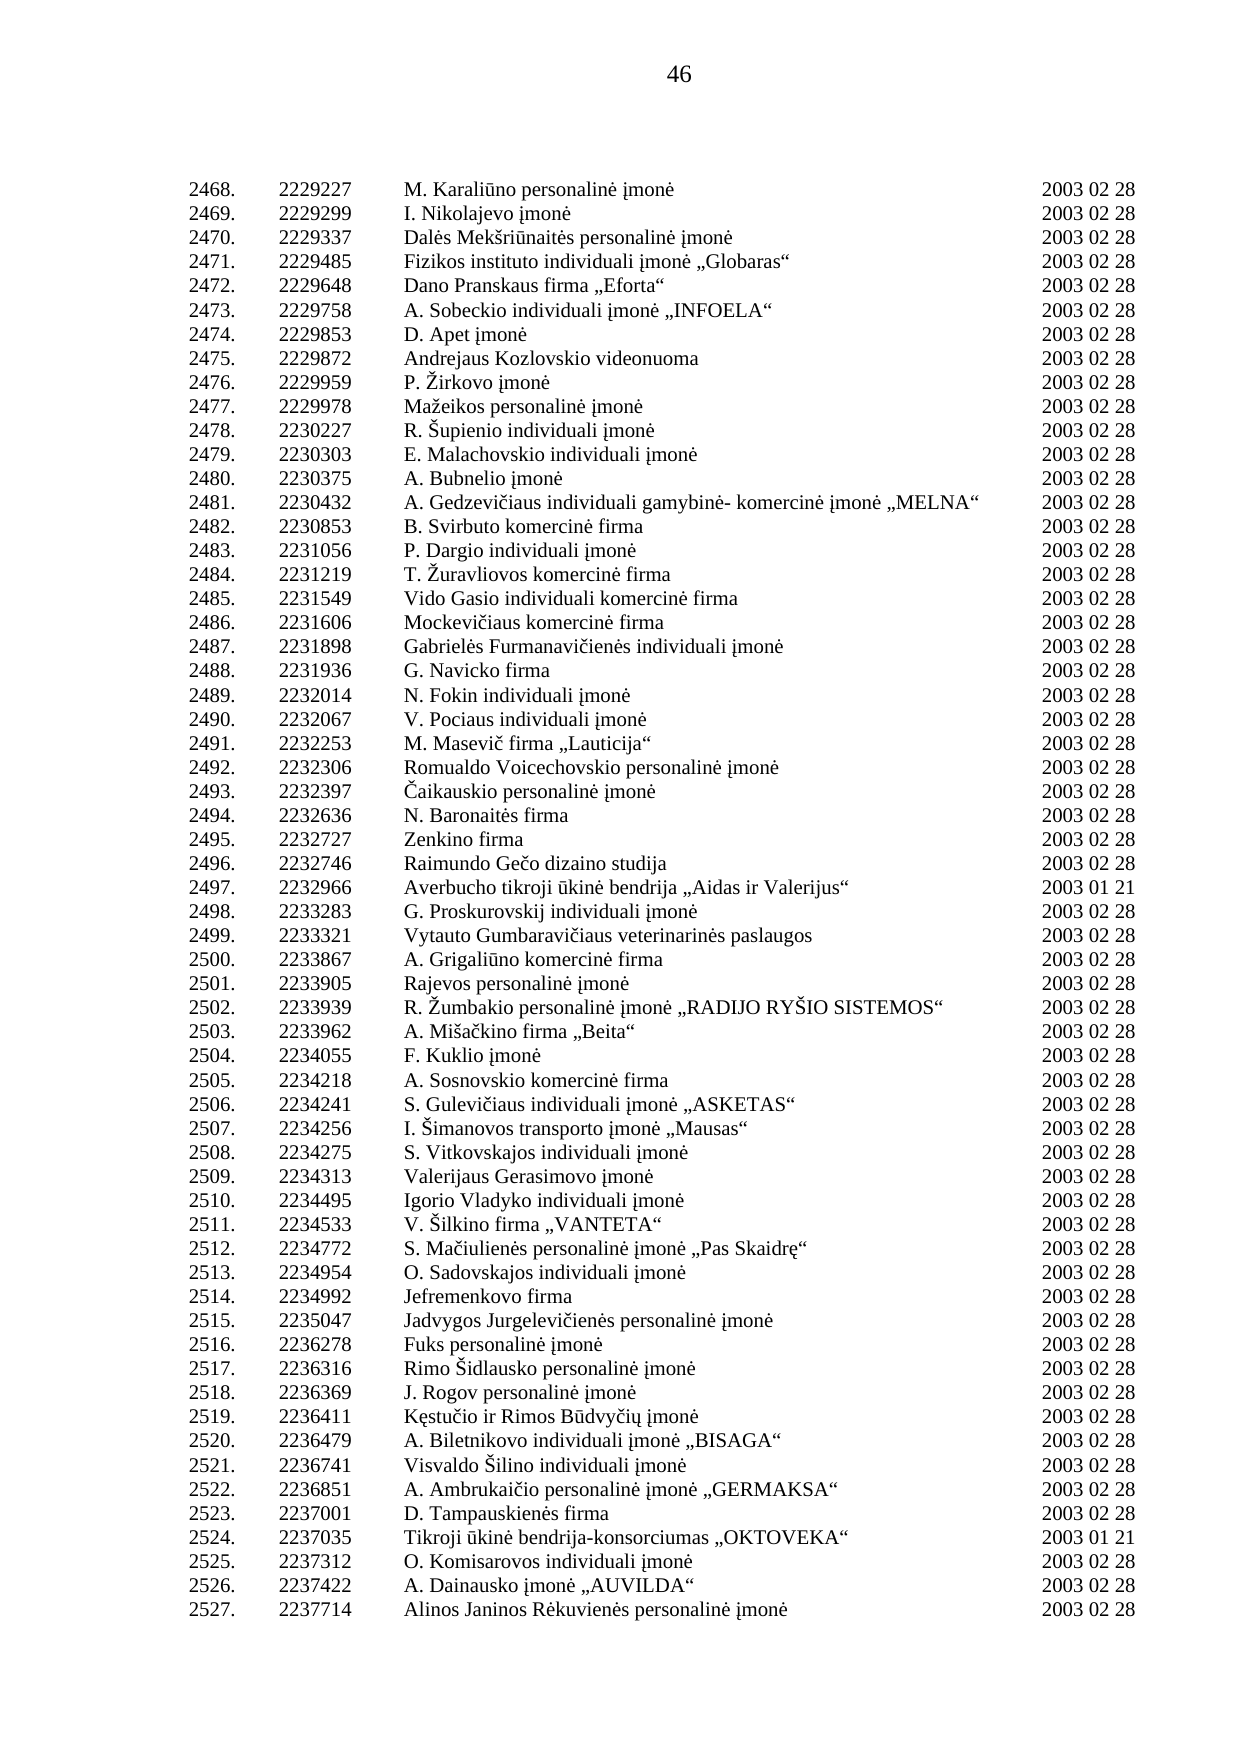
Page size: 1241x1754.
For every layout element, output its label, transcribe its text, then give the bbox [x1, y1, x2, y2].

table_cell 2524. [177, 1525, 267, 1549]
table_cell 2516. [177, 1332, 267, 1356]
table_cell 2003 02 28 [1030, 659, 1181, 682]
table_cell 2003 02 28 [1030, 1044, 1181, 1067]
table_cell 2510. [177, 1188, 267, 1212]
table_cell 2509. [177, 1164, 267, 1188]
table_cell 2232727 [267, 827, 392, 851]
table_cell 2232067 [267, 707, 392, 731]
table_cell 2526. [177, 1573, 267, 1597]
table_cell A. Mišačkino firma „Beita“ [393, 1019, 1030, 1043]
table_cell 2236316 [267, 1356, 392, 1380]
table_cell 2003 02 28 [1030, 177, 1181, 201]
table_cell 2231219 [267, 562, 392, 586]
table_cell Visvaldo Šilino individuali įmonė [393, 1453, 1030, 1477]
table_cell 2003 02 28 [1030, 370, 1181, 394]
table_cell Andrejaus Kozlovskio videonuoma [393, 346, 1030, 370]
table_cell P. Žirkovo įmonė [393, 370, 1030, 394]
table_cell 2003 02 28 [1030, 490, 1181, 514]
table_cell 2003 02 28 [1030, 995, 1181, 1019]
table_cell 2003 02 28 [1030, 418, 1181, 442]
table_cell 2507. [177, 1116, 267, 1140]
table_cell 2487. [177, 634, 267, 658]
table_cell 2003 02 28 [1030, 827, 1181, 851]
table_cell 2003 02 28 [1030, 466, 1181, 490]
table_cell 2003 02 28 [1030, 779, 1181, 803]
table_cell A. Ambrukaičio personalinė įmonė „GERMAKSA“ [393, 1477, 1030, 1501]
table_cell R. Žumbakio personalinė įmonė „RADIJO RYŠIO SISTEMOS“ [393, 995, 1030, 1019]
table_cell 2234533 [267, 1212, 392, 1236]
table_cell A. Dainausko įmonė „AUVILDA“ [393, 1573, 1030, 1597]
table_cell 2003 02 28 [1030, 1477, 1181, 1501]
table_cell 2496. [177, 851, 267, 875]
table_cell R. Šupienio individuali įmonė [393, 418, 1030, 442]
table_cell 2003 02 28 [1030, 1212, 1181, 1236]
table_cell E. Malachovskio individuali įmonė [393, 442, 1030, 466]
table_cell 2003 02 28 [1030, 634, 1181, 658]
table_cell J. Rogov personalinė įmonė [393, 1380, 1030, 1404]
table_cell 2473. [177, 298, 267, 322]
table_cell 2003 02 28 [1030, 971, 1181, 995]
table_cell 2232636 [267, 803, 392, 827]
table_cell Zenkino firma [393, 827, 1030, 851]
table_cell 2003 02 28 [1030, 755, 1181, 779]
table_cell 2514. [177, 1284, 267, 1308]
table_cell 2003 02 28 [1030, 947, 1181, 971]
table_cell 2234275 [267, 1140, 392, 1164]
table_cell 2003 02 28 [1030, 1260, 1181, 1284]
table_cell M. Karaliūno personalinė įmonė [393, 177, 1030, 201]
table_cell Romualdo Voicechovskio personalinė įmonė [393, 755, 1030, 779]
table_cell A. Sosnovskio komercinė firma [393, 1068, 1030, 1092]
table_cell Raimundo Gečo dizaino studija [393, 851, 1030, 875]
table_cell V. Šilkino firma „VANTETA“ [393, 1212, 1030, 1236]
table_cell 2003 02 28 [1030, 538, 1181, 562]
table_cell 2229853 [267, 322, 392, 346]
table_cell 2485. [177, 586, 267, 610]
table_cell 2234256 [267, 1116, 392, 1140]
table_cell 2237422 [267, 1573, 392, 1597]
table_cell 2230432 [267, 490, 392, 514]
table_cell 2481. [177, 490, 267, 514]
table_cell 2229959 [267, 370, 392, 394]
table_cell 2003 02 28 [1030, 1429, 1181, 1452]
table_cell 2229485 [267, 249, 392, 273]
table_cell 2484. [177, 562, 267, 586]
table_cell 2495. [177, 827, 267, 851]
table_cell 2003 02 28 [1030, 1597, 1181, 1621]
table_cell 2471. [177, 249, 267, 273]
table_cell 2522. [177, 1477, 267, 1501]
table_cell 2498. [177, 899, 267, 923]
table_cell 2003 02 28 [1030, 1116, 1181, 1140]
table_cell B. Svirbuto komercinė firma [393, 514, 1030, 538]
table_cell Rajevos personalinė įmonė [393, 971, 1030, 995]
table_cell 2508. [177, 1140, 267, 1164]
table_cell 2229648 [267, 274, 392, 297]
table_cell 2003 02 28 [1030, 225, 1181, 249]
table_cell 2512. [177, 1236, 267, 1260]
table_cell 2232014 [267, 683, 392, 707]
table_cell Jadvygos Jurgelevičienės personalinė įmonė [393, 1308, 1030, 1332]
table_cell 2003 02 28 [1030, 201, 1181, 225]
table_cell 2231898 [267, 634, 392, 658]
table_cell 2234313 [267, 1164, 392, 1188]
table_cell 2488. [177, 659, 267, 682]
table_cell 2003 02 28 [1030, 707, 1181, 731]
table_cell 2501. [177, 971, 267, 995]
table_cell 2513. [177, 1260, 267, 1284]
table_cell 2003 02 28 [1030, 803, 1181, 827]
table_cell A. Bubnelio įmonė [393, 466, 1030, 490]
table_cell V. Pociaus individuali įmonė [393, 707, 1030, 731]
table_cell 2003 02 28 [1030, 1549, 1181, 1573]
table_cell 2003 02 28 [1030, 731, 1181, 755]
table_cell Mockevičiaus komercinė firma [393, 610, 1030, 634]
table_cell 2236278 [267, 1332, 392, 1356]
table_cell Čaikauskio personalinė įmonė [393, 779, 1030, 803]
table_cell Fizikos instituto individuali įmonė „Globaras“ [393, 249, 1030, 273]
table_cell 2003 02 28 [1030, 562, 1181, 586]
table_cell 2236411 [267, 1404, 392, 1428]
table_cell 2230227 [267, 418, 392, 442]
table_cell O. Komisarovos individuali įmonė [393, 1549, 1030, 1573]
table_cell 2231606 [267, 610, 392, 634]
table_cell 2231936 [267, 659, 392, 682]
table_cell 2003 02 28 [1030, 1453, 1181, 1477]
table_cell 2486. [177, 610, 267, 634]
table_cell 2492. [177, 755, 267, 779]
table_cell 2497. [177, 875, 267, 899]
table_cell 2503. [177, 1019, 267, 1043]
table_cell 2482. [177, 514, 267, 538]
table_cell 2476. [177, 370, 267, 394]
table_cell 2003 01 21 [1030, 1525, 1181, 1549]
table_cell 2502. [177, 995, 267, 1019]
table_cell 2489. [177, 683, 267, 707]
table_cell 2469. [177, 201, 267, 225]
table_cell Alinos Janinos Rėkuvienės personalinė įmonė [393, 1597, 1030, 1621]
table_cell I. Šimanovos transporto įmonė „Mausas“ [393, 1116, 1030, 1140]
table_cell 2472. [177, 274, 267, 297]
table_cell 2504. [177, 1044, 267, 1067]
table_cell 2500. [177, 947, 267, 971]
table_cell P. Dargio individuali įmonė [393, 538, 1030, 562]
table_cell 2494. [177, 803, 267, 827]
table_cell 2234218 [267, 1068, 392, 1092]
table_cell 2236851 [267, 1477, 392, 1501]
table_cell Igorio Vladyko individuali įmonė [393, 1188, 1030, 1212]
table_cell 2231549 [267, 586, 392, 610]
table_cell 2003 02 28 [1030, 899, 1181, 923]
table_cell 2232253 [267, 731, 392, 755]
table_cell 2003 02 28 [1030, 610, 1181, 634]
table_cell 2003 02 28 [1030, 923, 1181, 947]
table_cell 2232746 [267, 851, 392, 875]
table_cell 2525. [177, 1549, 267, 1573]
table_cell Dano Pranskaus firma „Eforta“ [393, 274, 1030, 297]
table_cell 2003 02 28 [1030, 1188, 1181, 1212]
table_cell 2232306 [267, 755, 392, 779]
table_cell 2232966 [267, 875, 392, 899]
table_cell 2237035 [267, 1525, 392, 1549]
table_cell 2234241 [267, 1092, 392, 1116]
table_cell D. Apet įmonė [393, 322, 1030, 346]
table_cell G. Navicko firma [393, 659, 1030, 682]
table_cell 2234055 [267, 1044, 392, 1067]
table_cell 2003 02 28 [1030, 298, 1181, 322]
table_cell 2511. [177, 1212, 267, 1236]
table_cell 2491. [177, 731, 267, 755]
table_cell Vytauto Gumbaravičiaus veterinarinės paslaugos [393, 923, 1030, 947]
table_cell 2232397 [267, 779, 392, 803]
table_cell 2003 02 28 [1030, 249, 1181, 273]
table_cell 2230375 [267, 466, 392, 490]
table_cell 2234495 [267, 1188, 392, 1212]
table_cell 2230853 [267, 514, 392, 538]
table_cell 2479. [177, 442, 267, 466]
table_cell 2229872 [267, 346, 392, 370]
table_cell A. Biletnikovo individuali įmonė „BISAGA“ [393, 1429, 1030, 1452]
table_cell N. Fokin individuali įmonė [393, 683, 1030, 707]
table_cell D. Tampauskienės firma [393, 1501, 1030, 1525]
table_cell 2236479 [267, 1429, 392, 1452]
table_cell 2230303 [267, 442, 392, 466]
table_cell I. Nikolajevo įmonė [393, 201, 1030, 225]
table_cell A. Sobeckio individuali įmonė „INFOELA“ [393, 298, 1030, 322]
table_cell 2527. [177, 1597, 267, 1621]
table_cell 2233867 [267, 947, 392, 971]
table_cell 2003 02 28 [1030, 442, 1181, 466]
table_cell A. Grigaliūno komercinė firma [393, 947, 1030, 971]
table_cell 2236741 [267, 1453, 392, 1477]
table_cell 2003 02 28 [1030, 1092, 1181, 1116]
table_cell Rimo Šidlausko personalinė įmonė [393, 1356, 1030, 1380]
table_cell 2233283 [267, 899, 392, 923]
table_cell 2234954 [267, 1260, 392, 1284]
table_cell 2519. [177, 1404, 267, 1428]
table_cell Vido Gasio individuali komercinė firma [393, 586, 1030, 610]
table_cell 2237312 [267, 1549, 392, 1573]
table_cell M. Masevič firma „Lauticija“ [393, 731, 1030, 755]
table_cell 2003 02 28 [1030, 274, 1181, 297]
table_cell 2229978 [267, 394, 392, 418]
table_cell G. Proskurovskij individuali įmonė [393, 899, 1030, 923]
table_cell 2233939 [267, 995, 392, 1019]
table_cell 2003 02 28 [1030, 1501, 1181, 1525]
table_cell 2003 02 28 [1030, 1332, 1181, 1356]
table_cell 2003 02 28 [1030, 1164, 1181, 1188]
table_cell Tikroji ūkinė bendrija-konsorciumas „OKTOVEKA“ [393, 1525, 1030, 1549]
table_cell 2470. [177, 225, 267, 249]
table_cell 2518. [177, 1380, 267, 1404]
table_cell 2478. [177, 418, 267, 442]
table_cell Gabrielės Furmanavičienės individuali įmonė [393, 634, 1030, 658]
table_cell T. Žuravliovos komercinė firma [393, 562, 1030, 586]
table_cell 2003 02 28 [1030, 1068, 1181, 1092]
table_cell 2003 02 28 [1030, 1308, 1181, 1332]
table_cell 2003 02 28 [1030, 851, 1181, 875]
table_cell 2229227 [267, 177, 392, 201]
table_cell 2003 02 28 [1030, 1236, 1181, 1260]
table_cell 2233962 [267, 1019, 392, 1043]
table_cell 2003 01 21 [1030, 875, 1181, 899]
table_cell Fuks personalinė įmonė [393, 1332, 1030, 1356]
table_cell Jefremenkovo firma [393, 1284, 1030, 1308]
table_cell 2237714 [267, 1597, 392, 1621]
table_cell F. Kuklio įmonė [393, 1044, 1030, 1067]
table_cell 2003 02 28 [1030, 1573, 1181, 1597]
table_cell 2515. [177, 1308, 267, 1332]
table_cell 2229299 [267, 201, 392, 225]
table_cell Dalės Mekšriūnaitės personalinė įmonė [393, 225, 1030, 249]
table_cell 2231056 [267, 538, 392, 562]
table_cell 2490. [177, 707, 267, 731]
table_cell 2520. [177, 1429, 267, 1452]
table_cell 2003 02 28 [1030, 514, 1181, 538]
table_cell 2475. [177, 346, 267, 370]
table_cell Valerijaus Gerasimovo įmonė [393, 1164, 1030, 1188]
table_cell 2506. [177, 1092, 267, 1116]
table_cell 2003 02 28 [1030, 394, 1181, 418]
table_cell 2468. [177, 177, 267, 201]
table_cell 2521. [177, 1453, 267, 1477]
table_cell 2505. [177, 1068, 267, 1092]
table_cell N. Baronaitės firma [393, 803, 1030, 827]
table_cell O. Sadovskajos individuali įmonė [393, 1260, 1030, 1284]
table_cell 2003 02 28 [1030, 346, 1181, 370]
table_cell 2499. [177, 923, 267, 947]
table_cell 2229758 [267, 298, 392, 322]
table_cell 2003 02 28 [1030, 1356, 1181, 1380]
table_cell 2233905 [267, 971, 392, 995]
table_cell 2493. [177, 779, 267, 803]
table_cell 2234772 [267, 1236, 392, 1260]
table_cell 2233321 [267, 923, 392, 947]
table_cell 2477. [177, 394, 267, 418]
table_cell S. Mačiulienės personalinė įmonė „Pas Skaidrę“ [393, 1236, 1030, 1260]
table_cell 2003 02 28 [1030, 586, 1181, 610]
table_cell 2237001 [267, 1501, 392, 1525]
table_cell 2480. [177, 466, 267, 490]
table_cell A. Gedzevičiaus individuali gamybinė- komercinė įmonė „MELNA“ [393, 490, 1030, 514]
table_cell 2474. [177, 322, 267, 346]
table_cell 2003 02 28 [1030, 1019, 1181, 1043]
table_cell 2229337 [267, 225, 392, 249]
table_cell 2517. [177, 1356, 267, 1380]
table_cell 2234992 [267, 1284, 392, 1308]
table_cell 2523. [177, 1501, 267, 1525]
table_cell 2003 02 28 [1030, 683, 1181, 707]
table_cell 2483. [177, 538, 267, 562]
table_cell 2235047 [267, 1308, 392, 1332]
table_cell 2003 02 28 [1030, 1284, 1181, 1308]
table_cell 2236369 [267, 1380, 392, 1404]
table_cell 2003 02 28 [1030, 322, 1181, 346]
table_cell 2003 02 28 [1030, 1140, 1181, 1164]
table_cell Averbucho tikroji ūkinė bendrija „Aidas ir Valerijus“ [393, 875, 1030, 899]
table_cell S. Vitkovskajos individuali įmonė [393, 1140, 1030, 1164]
table_cell 2003 02 28 [1030, 1404, 1181, 1428]
table_cell Mažeikos personalinė įmonė [393, 394, 1030, 418]
table_cell S. Gulevičiaus individuali įmonė „ASKETAS“ [393, 1092, 1030, 1116]
table_cell 2003 02 28 [1030, 1380, 1181, 1404]
table_cell Kęstučio ir Rimos Būdvyčių įmonė [393, 1404, 1030, 1428]
